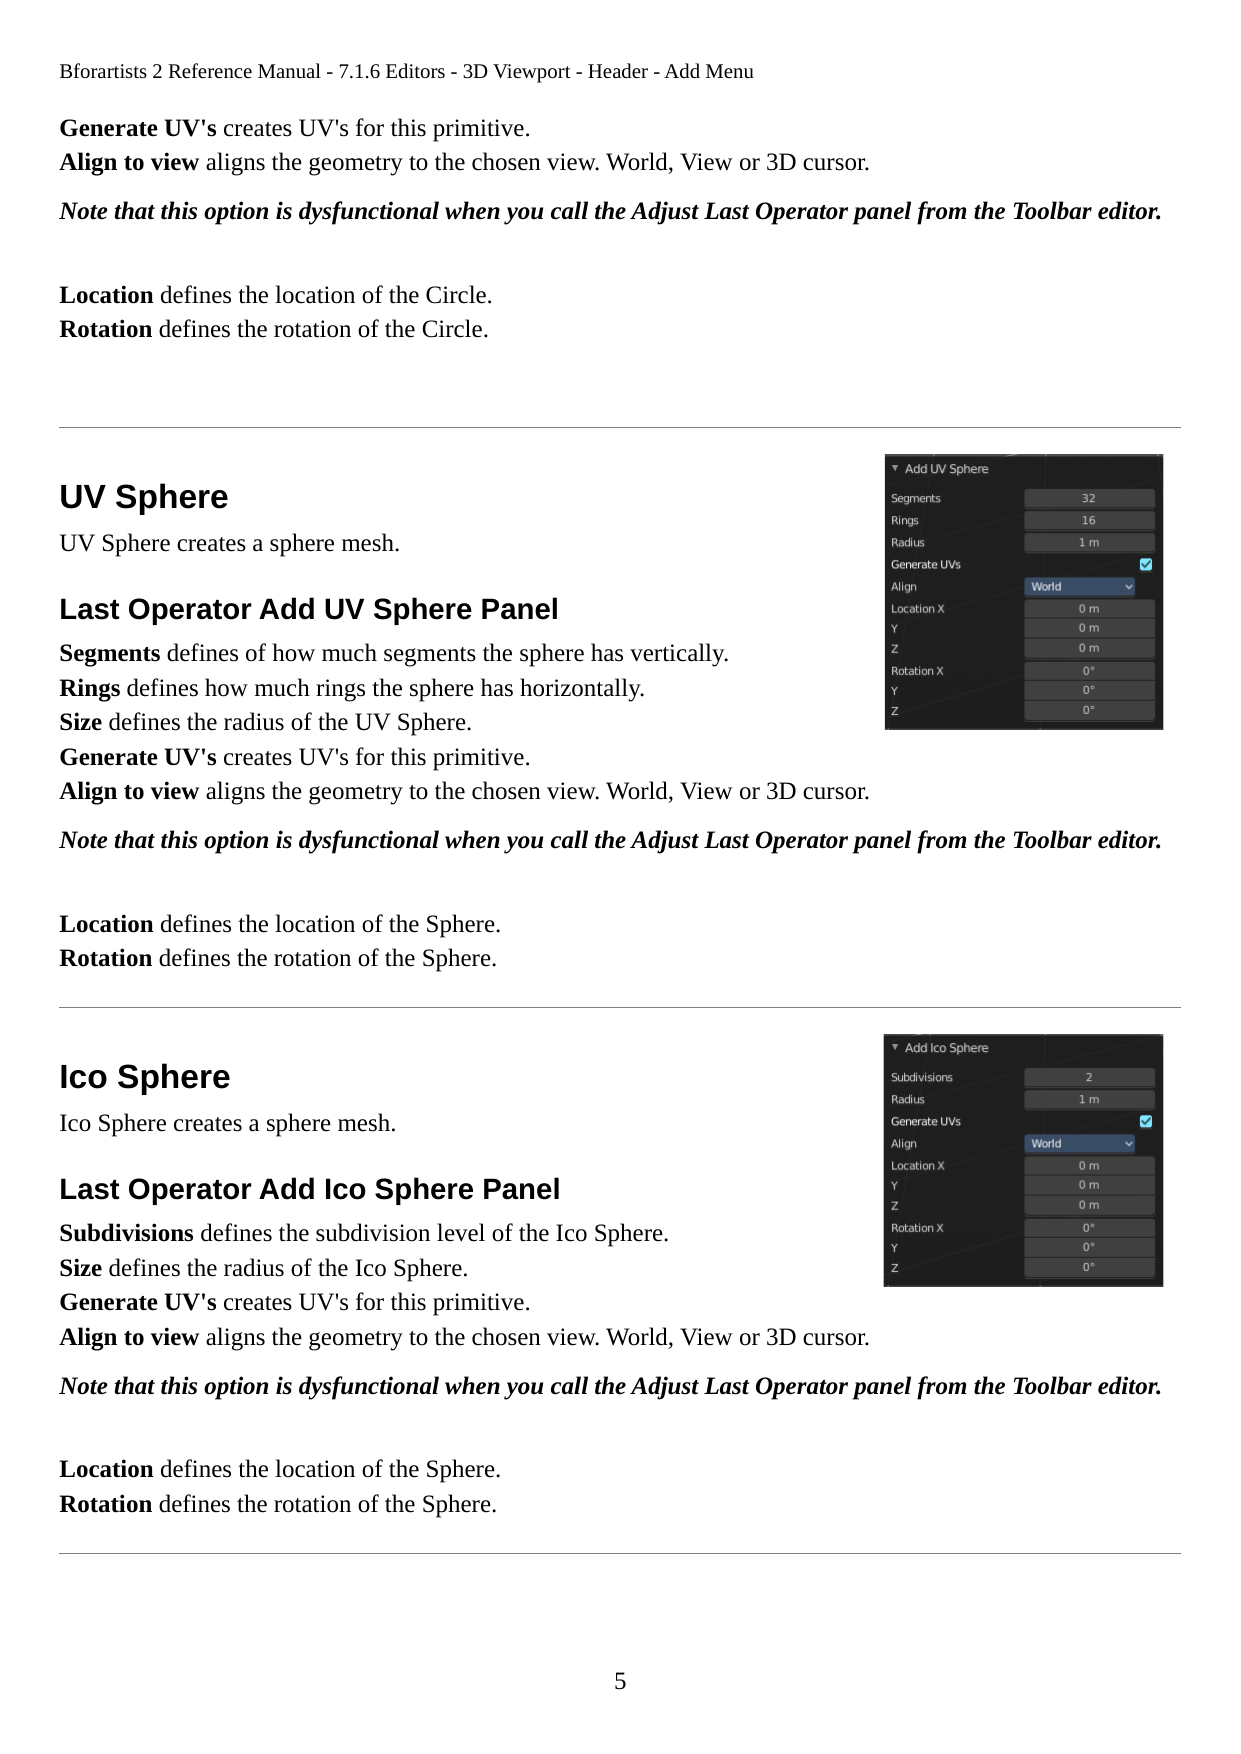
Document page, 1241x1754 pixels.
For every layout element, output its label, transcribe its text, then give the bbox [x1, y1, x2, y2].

subtitle Last Operator Add Ico Sphere Panel [59, 1172, 883, 1206]
text Segments defines of how much segments the sphere has vertically. Rings defines how much rings the sphere has horizontally. Size defines the radius of the UV Sphere. Generate UV's creates UV's for this primitive. Align to view aligns the geometry to the chosen view. World, View or 3D cursor. [59, 638, 1181, 805]
text Note that this option is dysfunctional when you call the Adjust Last Operator panel from the Toolbar editor. [59, 825, 1181, 854]
text UV Sphere creates a sphere mesh. [59, 528, 884, 557]
text Generate UV's creates UV's for this primitive. Align to view aligns the geometry to the chosen view. World, View or 3D cursor. [59, 113, 1181, 176]
picture [883, 1034, 1164, 1287]
text Note that this option is dysfunctional when you call the Adjust Last Operator panel from the Toolbar editor. [59, 196, 1181, 225]
subtitle UV Sphere [59, 477, 884, 516]
picture [884, 454, 1164, 730]
text Ico Sphere creates a sphere mesh. [59, 1108, 883, 1137]
text Note that this option is dysfunctional when you call the Adjust Last Operator panel from the Toolbar editor. [59, 1371, 1181, 1400]
text Location defines the location of the Sphere. Rotation defines the rotation of the Sphere. [59, 874, 1181, 972]
subtitle [1164, 477, 1181, 516]
subtitle Last Operator Add UV Sphere Panel [59, 592, 884, 626]
text Subdivisions defines the subdivision level of the Ico Sphere. Size defines the radius of the Ico Sphere. Generate UV's creates UV's for this primitive. Align to view aligns the geometry to the chosen view. World, View or 3D cursor. [59, 1218, 1181, 1351]
text Location defines the location of the Sphere. Rotation defines the rotation of the Sphere. [59, 1420, 1181, 1518]
subtitle Ico Sphere [59, 1057, 883, 1096]
text Location defines the location of the Circle. Rotation defines the rotation of the Circle. [59, 245, 1181, 343]
subtitle [1164, 1057, 1181, 1096]
